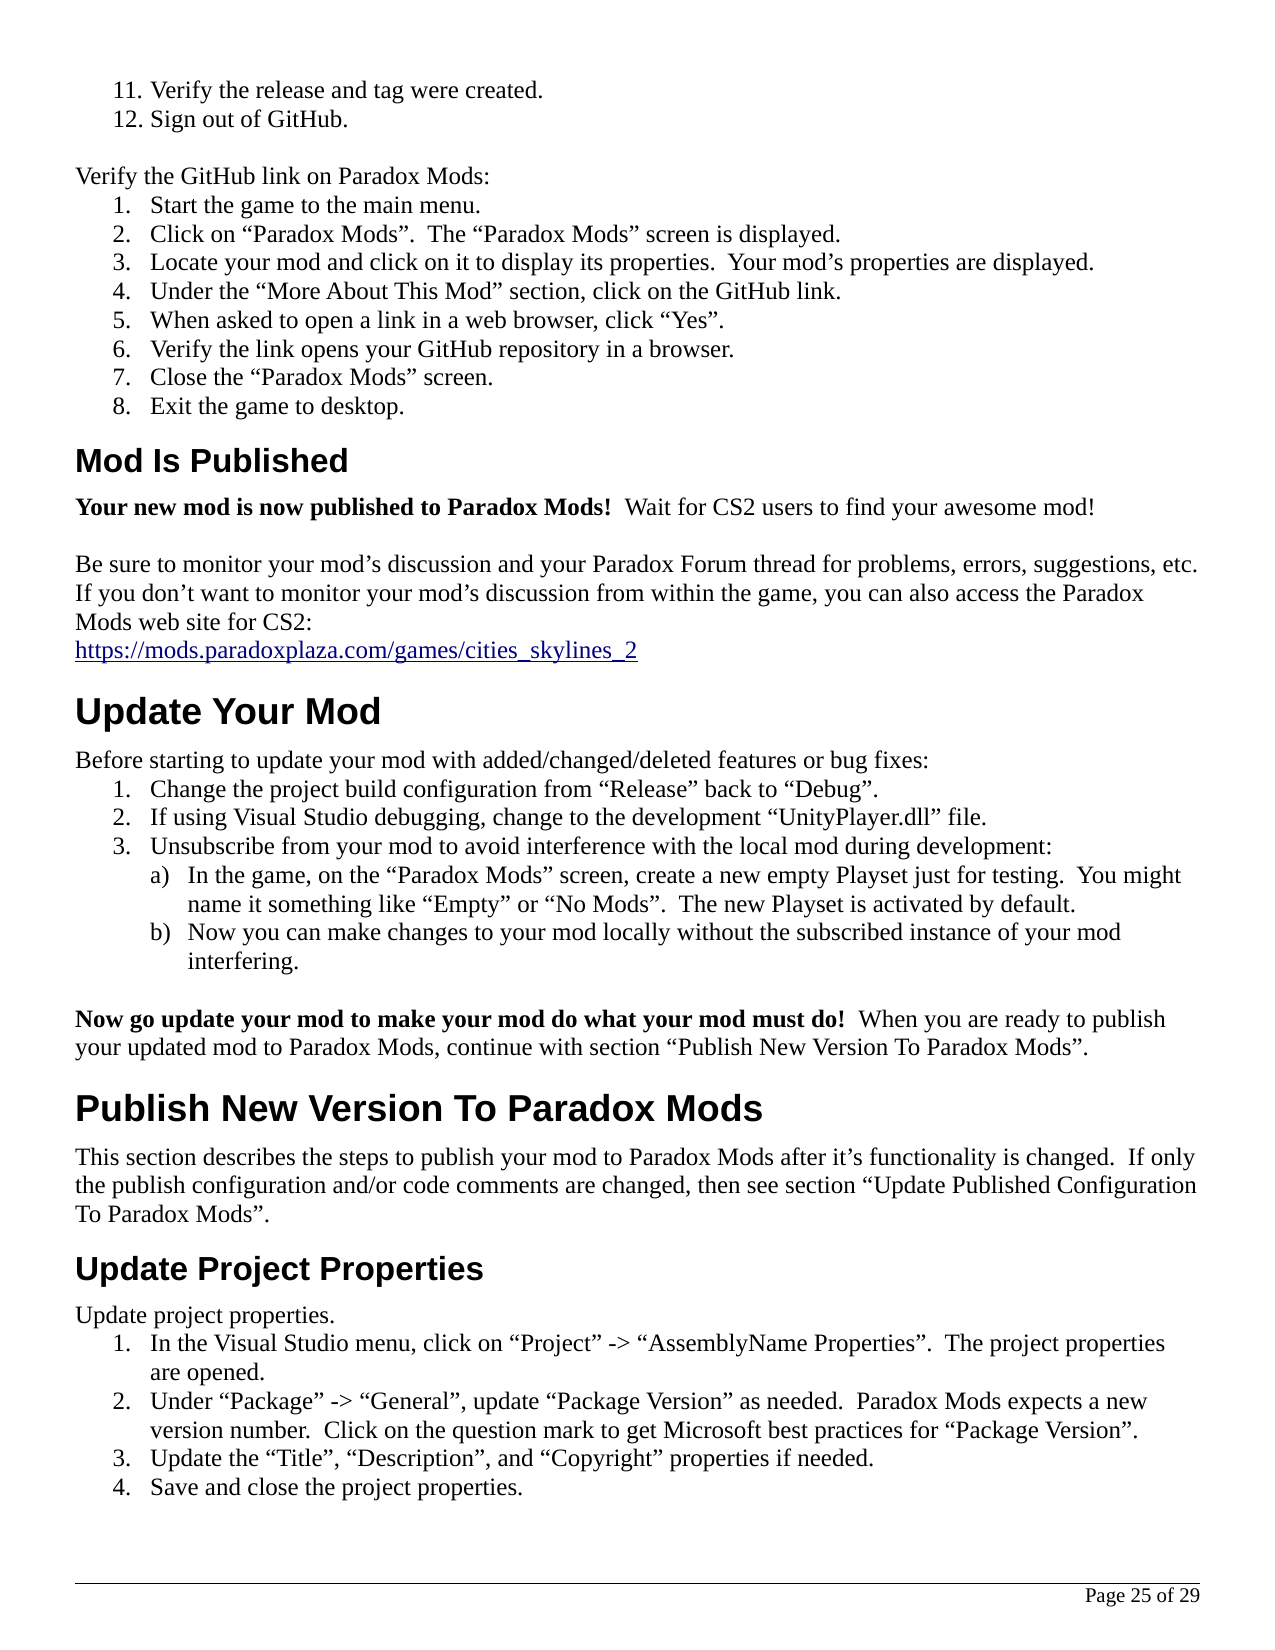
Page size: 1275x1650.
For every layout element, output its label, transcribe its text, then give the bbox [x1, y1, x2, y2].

list Click on “Paradox Mods”. The “Paradox Mods” screen is displayed. [112, 219, 1200, 247]
text Now go update your mod to make your mod do what your mod must do! When you are ready to publish your updated mod to Paradox Mods, continue with section “Publish New Version To Paradox Mods”. [75, 1004, 1200, 1061]
list Exit the game to desktop. [112, 391, 1200, 420]
list Verify the link opens your GitHub repository in a browser. [112, 334, 1200, 362]
list Locate your mod and click on it to display its properties. Your mod’s properties are displayed. [112, 247, 1200, 276]
list Save and close the project properties. [112, 1472, 1200, 1501]
text Update project properties. [75, 1300, 1200, 1328]
list Update the “Title”, “Description”, and “Copyright” properties if needed. [112, 1443, 1200, 1472]
list Now you can make changes to your mod locally without the subscribed instance of your mod interfering. [150, 917, 1200, 975]
text Verify the GitHub link on Paradox Mods: [75, 161, 1200, 190]
list In the game, on the “Paradox Mods” screen, create a new empty Playset just for testing. You might name it something like “Empty” or “No Mods”. The new Playset is activated by default. [150, 860, 1200, 917]
list Start the game to the main menu. [112, 190, 1200, 219]
subtitle Mod Is Published [75, 441, 1200, 479]
subtitle Update Your Mod [75, 689, 1200, 732]
list In the Visual Studio menu, click on “Project” -> “AssemblyName Properties”. The project properties are opened. [112, 1328, 1200, 1386]
list If using Visual Studio debugging, change to the development “UnityPlayer.dll” file. [112, 802, 1200, 831]
subtitle Publish New Version To Paradox Mods [75, 1086, 1200, 1129]
list Under the “More About This Mod” section, click on the GitHub link. [112, 276, 1200, 305]
text This section describes the steps to publish your mod to Paradox Mods after it’s functionality is changed. If only the publish configuration and/or code comments are changed, then see section “Update Published Configuration To Paradox Mods”. [75, 1142, 1200, 1228]
list Change the project build configuration from “Release” back to “Debug”. [112, 774, 1200, 802]
subtitle Update Project Properties [75, 1249, 1200, 1287]
text Be sure to monitor your mod’s discussion and your Paradox Forum thread for problems, errors, suggestions, etc. If you don’t want to monitor your mod’s discussion from within the game, you can also access the Paradox Mods web site for CS2: https://mods.paradoxplaza.com/games/cities_skylines_2 [75, 549, 1200, 664]
list Unsubscribe from your mod to avoid interference with the local mod during development: [112, 831, 1200, 860]
list When asked to open a link in a web browser, click “Yes”. [112, 305, 1200, 334]
text Before starting to update your mod with added/changed/deleted features or bug fixes: [75, 745, 1200, 774]
list Close the “Paradox Mods” screen. [112, 362, 1200, 391]
list Sign out of GitHub. [112, 104, 1200, 132]
list Under “Package” -> “General”, update “Package Version” as needed. Paradox Mods expects a new version number. Click on the question mark to get Microsoft best practices for “Package Version”. [112, 1386, 1200, 1443]
list Verify the release and tag were created. [112, 75, 1200, 104]
text Your new mod is now published to Paradox Mods! Wait for CS2 users to find your awesome mod! [75, 492, 1200, 521]
